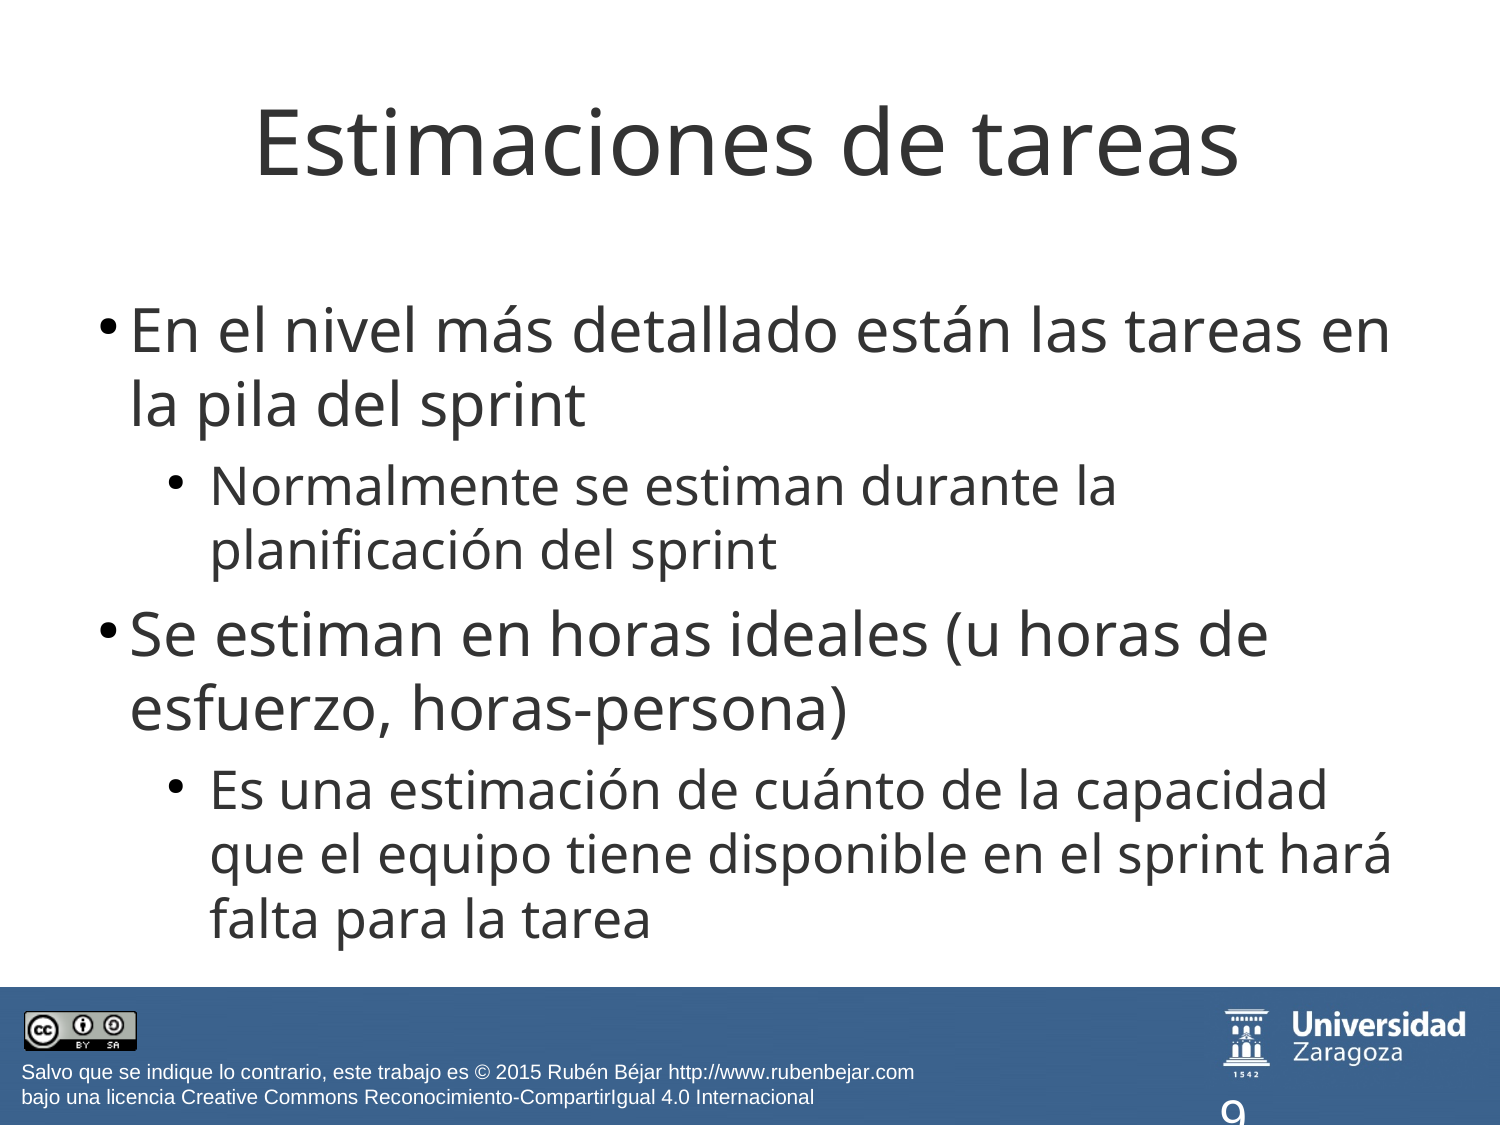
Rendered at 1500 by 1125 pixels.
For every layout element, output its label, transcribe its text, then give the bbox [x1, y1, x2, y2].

picture [0, 987, 1500, 1125]
title Estimaciones de tareas [74, 21, 1420, 257]
list En el nivel más detallado están las tareas en la pila del sprint Normalmente se estiman durante la planificación del sprint Se estiman en horas ideales (u horas de esfuerzo, horas-persona) Es una estimación de cuánto de la capacidad que el equipo tiene disponible en el sprint hará falta para la tarea [82, 283, 1418, 957]
picture [1226, 1104, 1240, 1120]
